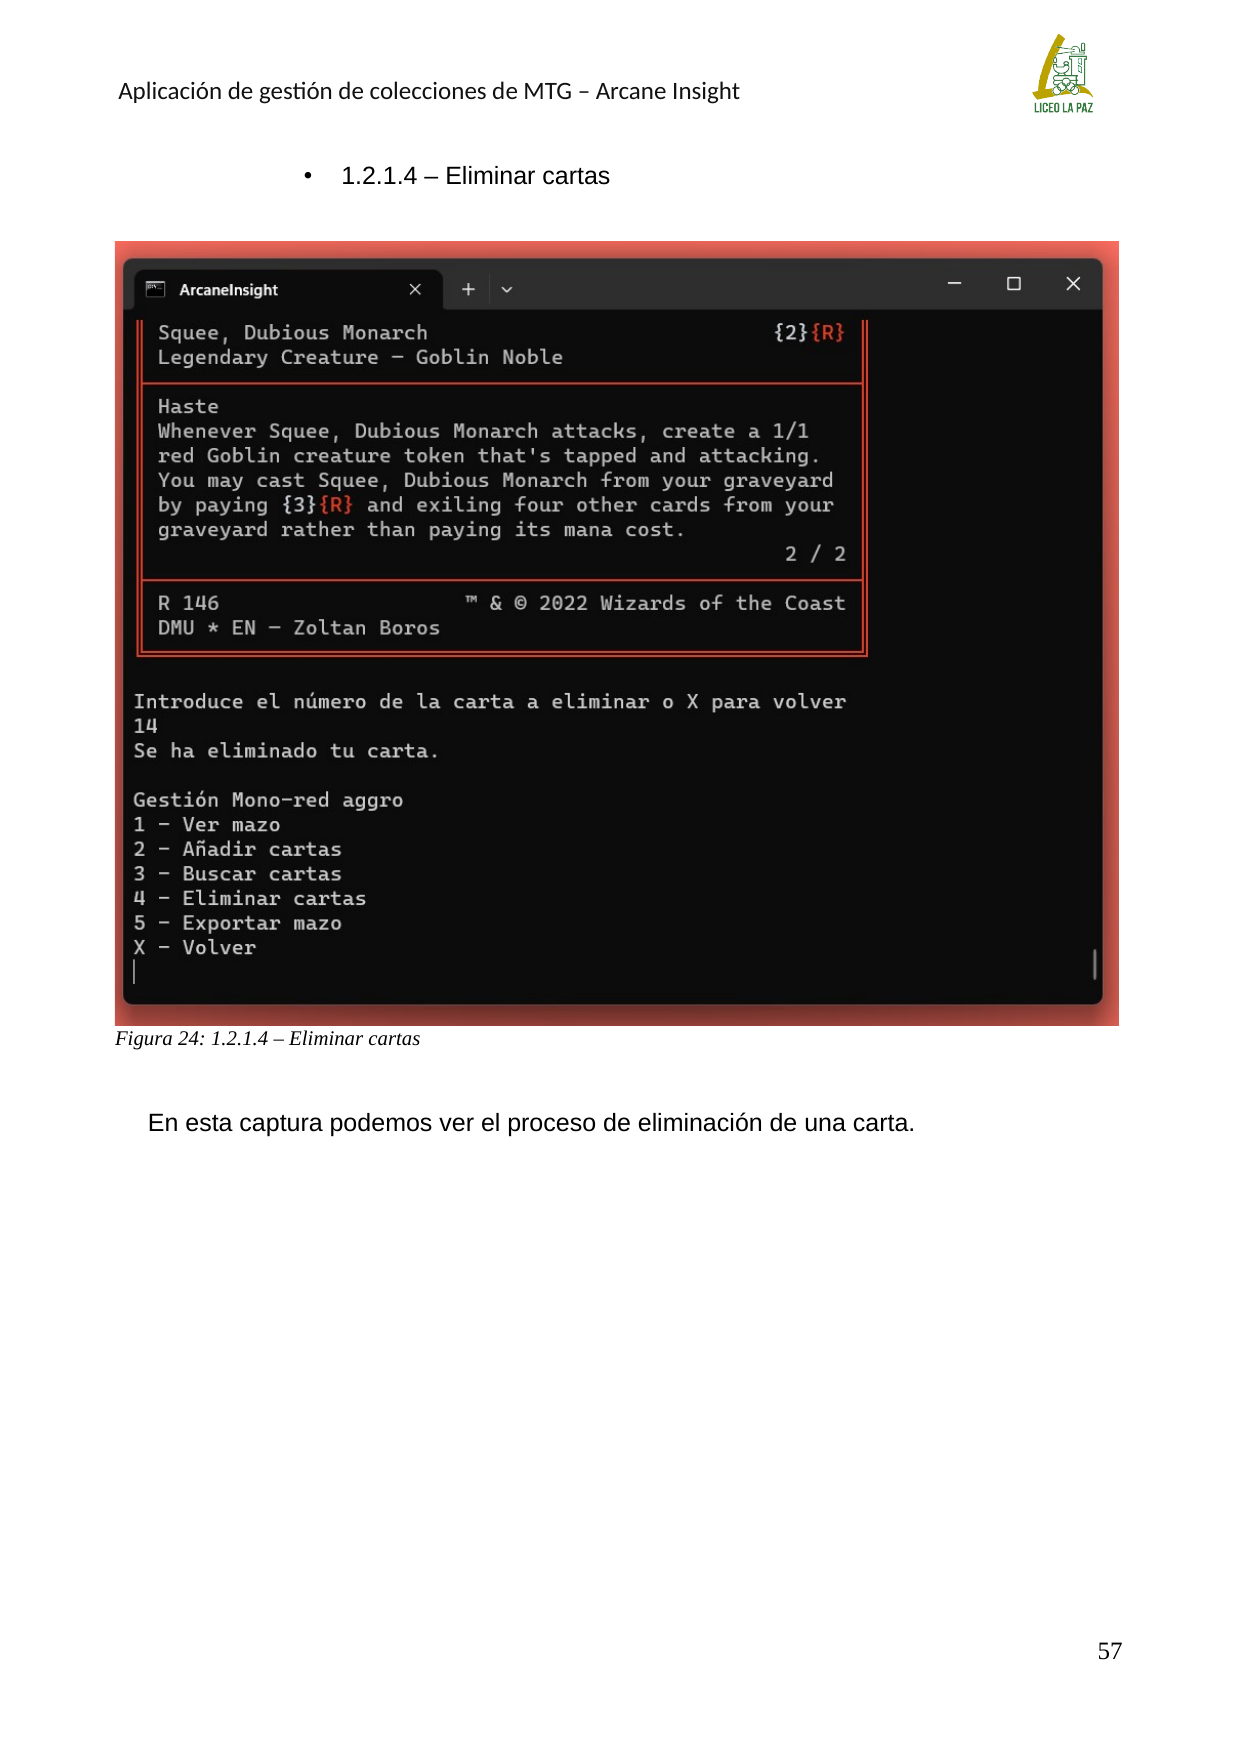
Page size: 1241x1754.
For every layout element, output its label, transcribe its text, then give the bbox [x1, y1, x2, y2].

picture [1025, 26, 1100, 121]
text Figura 24: 1.2.1.4 – Eliminar cartas [115, 1026, 1119, 1050]
list 1.2.1.4 – Eliminar cartas [303, 161, 1122, 190]
picture [114, 241, 1119, 1026]
text En esta captura podemos ver el proceso de eliminación de una carta. [118, 1107, 1122, 1136]
